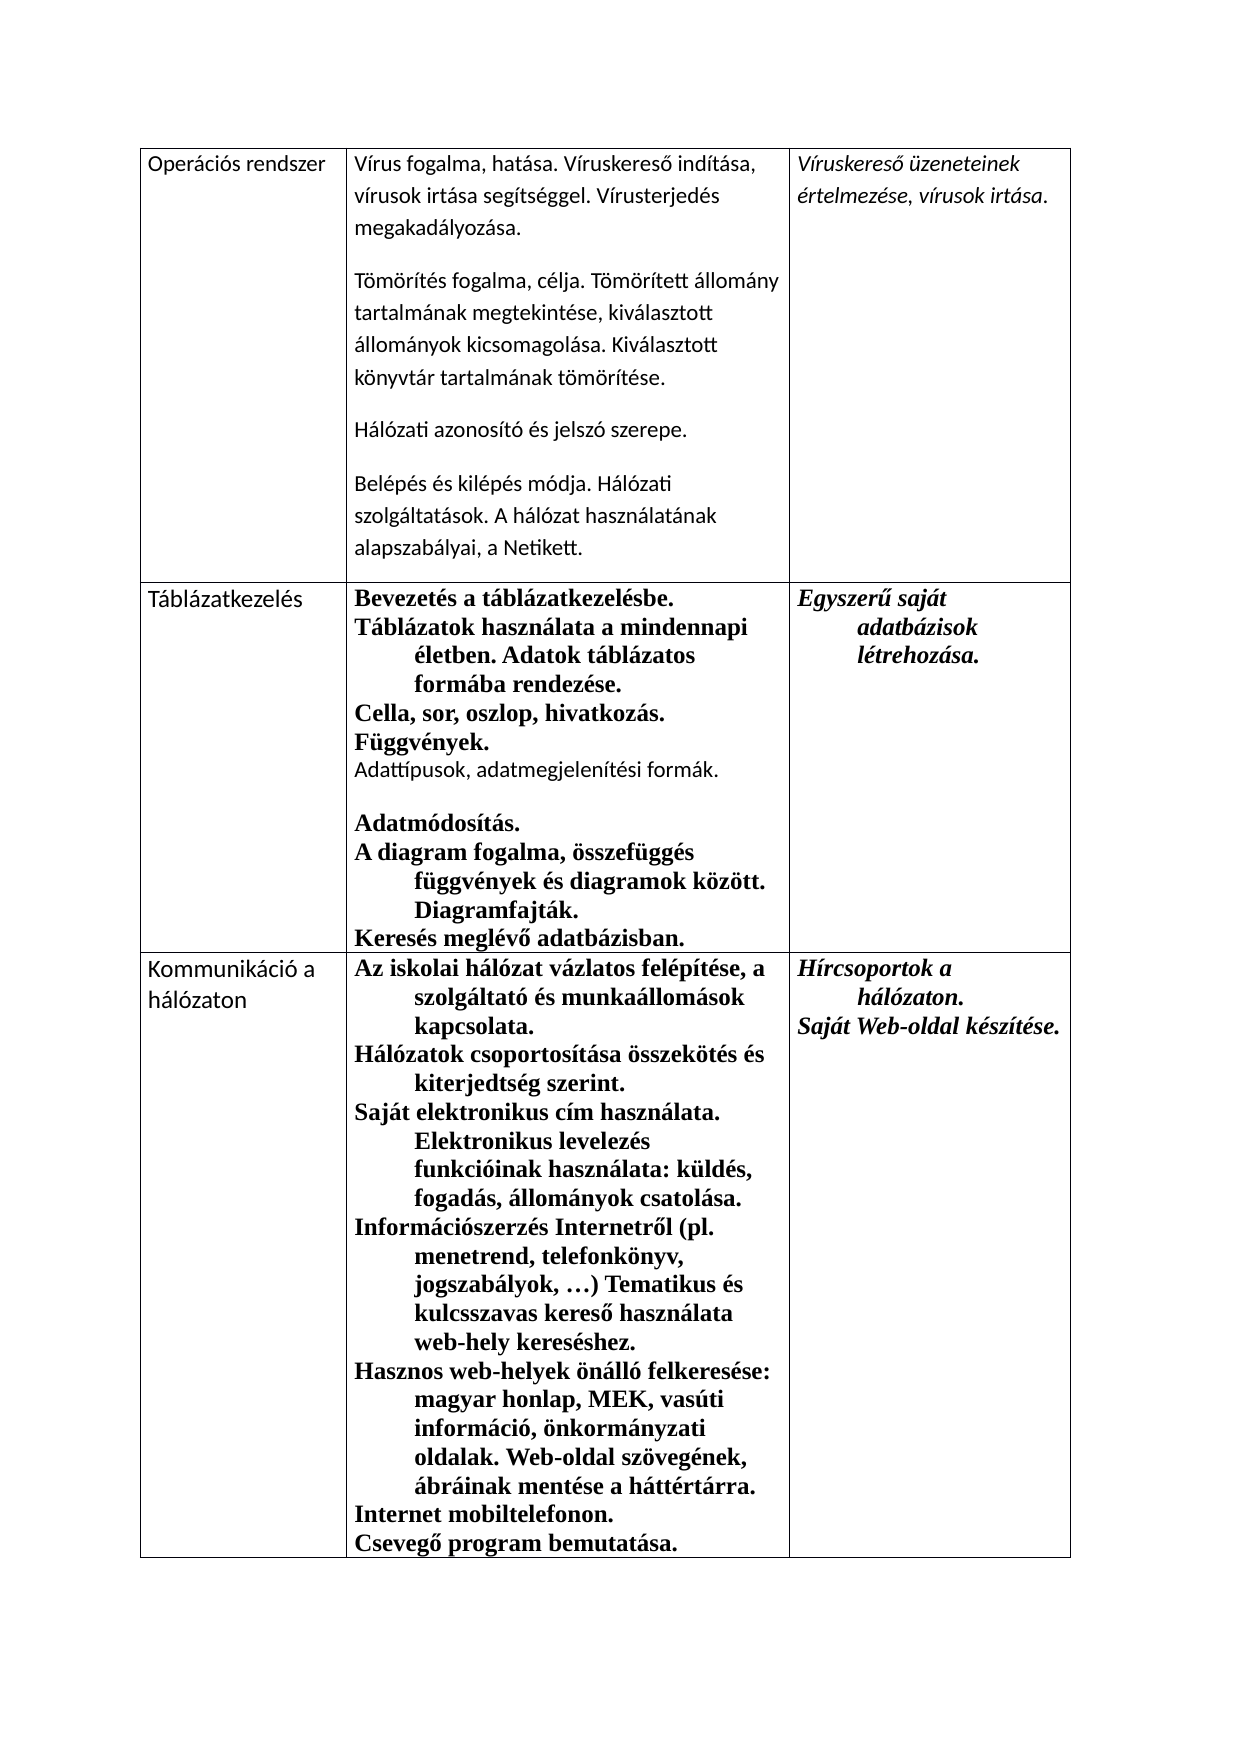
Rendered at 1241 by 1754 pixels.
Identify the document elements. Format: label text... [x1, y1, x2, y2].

table_cell Táblázatkezelés [141, 583, 346, 952]
table_cell Az iskolai hálózat vázlatos felépítése, a szolgáltató és munkaállomások kapcsolata. Hálózatok csoportosítása összekötés és kiterjedtség szerint. Saját elektronikus cím használata. Elektronikus levelezés funkcióinak használata: küldés, fogadás, állományok csatolása. Információszerzés Internetről (pl. menetrend, telefonkönyv, jogszabályok, …) Tematikus és kulcsszavas kereső használata web-hely kereséshez. Hasznos web-helyek önálló felkeresése: magyar honlap, MEK, vasúti információ, önkormányzati oldalak. Web-oldal szövegének, ábráinak mentése a háttértárra. Internet mobiltelefonon. Csevegő program bemutatása. [347, 953, 789, 1557]
table_cell Operációs rendszer [141, 149, 346, 582]
table_cell Vírus fogalma, hatása. Víruskereső indítása, vírusok irtása segítséggel. Vírusterjedés megakadályozása. Tömörítés fogalma, célja. Tömörített állomány tartalmának megtekintése, kiválasztott állományok kicsomagolása. Kiválasztott könyvtár tartalmának tömörítése. Hálózati azonosító és jelszó szerepe. Belépés és kilépés módja. Hálózati szolgáltatások. A hálózat használatának alapszabályai, a Netikett. [347, 149, 789, 582]
table_cell Egyszerű saját adatbázisok létrehozása. [790, 583, 1070, 952]
table_cell Hírcsoportok a hálózaton. Saját Web-oldal készítése. [790, 953, 1070, 1557]
table_cell Bevezetés a táblázatkezelésbe. Táblázatok használata a mindennapi életben. Adatok táblázatos formába rendezése. Cella, sor, oszlop, hivatkozás. Függvények. Adattípusok, adatmegjelenítési formák. Adatmódosítás. A diagram fogalma, összefüggés függvények és diagramok között. Diagramfajták. Keresés meglévő adatbázisban. [347, 583, 789, 952]
table_cell Kommunikáció a hálózaton [141, 953, 346, 1557]
table_cell Víruskereső üzeneteinek értelmezése, vírusok irtása. [790, 149, 1070, 582]
